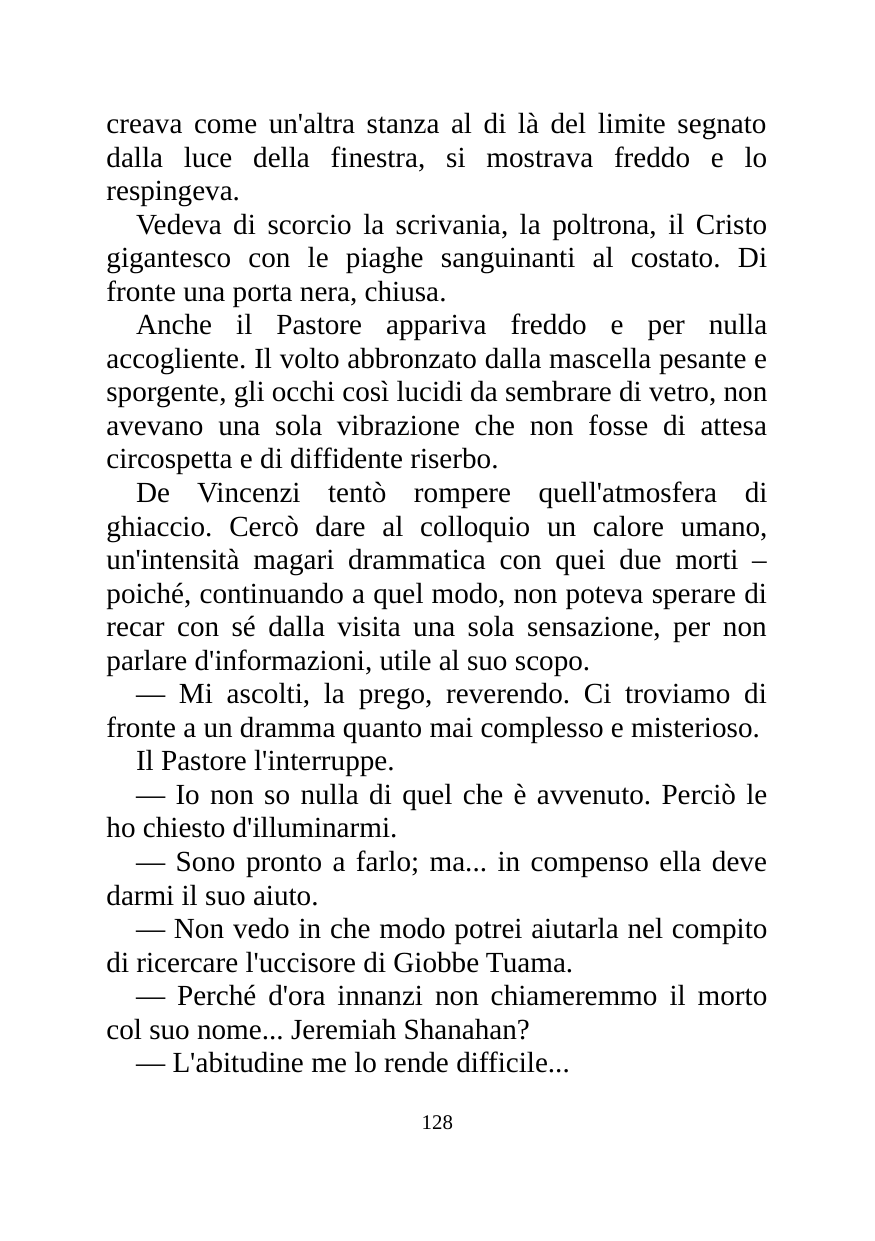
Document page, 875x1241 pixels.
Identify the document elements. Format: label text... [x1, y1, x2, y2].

text Anche il Pastore appariva freddo e per nulla accogliente. Il volto abbronzato dalla mascella pesante e sporgente, gli occhi così lucidi da sembrare di vetro, non avevano una sola vibrazione che non fosse di attesa circospetta e di diffidente riserbo. [106, 307, 768, 475]
text — Sono pronto a farlo; ma... in compenso ella deve darmi il suo aiuto. [106, 844, 768, 911]
text — Perché d'ora innanzi non chiameremmo il morto col suo nome... Jeremiah Shanahan? [106, 978, 768, 1045]
text De Vincenzi tentò rompere quell'atmosfera di ghiaccio. Cercò dare al colloquio un calore umano, un'intensità magari drammatica con quei due morti – poiché, continuando a quel modo, non poteva sperare di recar con sé dalla visita una sola sensazione, per non parlare d'informazioni, utile al suo scopo. [106, 475, 768, 676]
text — Non vedo in che modo potrei aiutarla nel compito di ricercare l'uccisore di Giobbe Tuama. [106, 911, 768, 978]
text — L'abitudine me lo rende difficile... [106, 1045, 768, 1079]
text — Io non so nulla di quel che è avvenuto. Perciò le ho chiesto d'illuminarmi. [106, 777, 768, 844]
text — Mi ascolti, la prego, reverendo. Ci troviamo di fronte a un dramma quanto mai complesso e misterioso. [106, 676, 768, 743]
text Il Pastore l'interruppe. [106, 743, 768, 777]
text creava come un'altra stanza al di là del limite segnato dalla luce della finestra, si mostrava freddo e lo respingeva. [106, 106, 768, 207]
text Vedeva di scorcio la scrivania, la poltrona, il Cristo gigantesco con le piaghe sanguinanti al costato. Di fronte una porta nera, chiusa. [106, 207, 768, 307]
